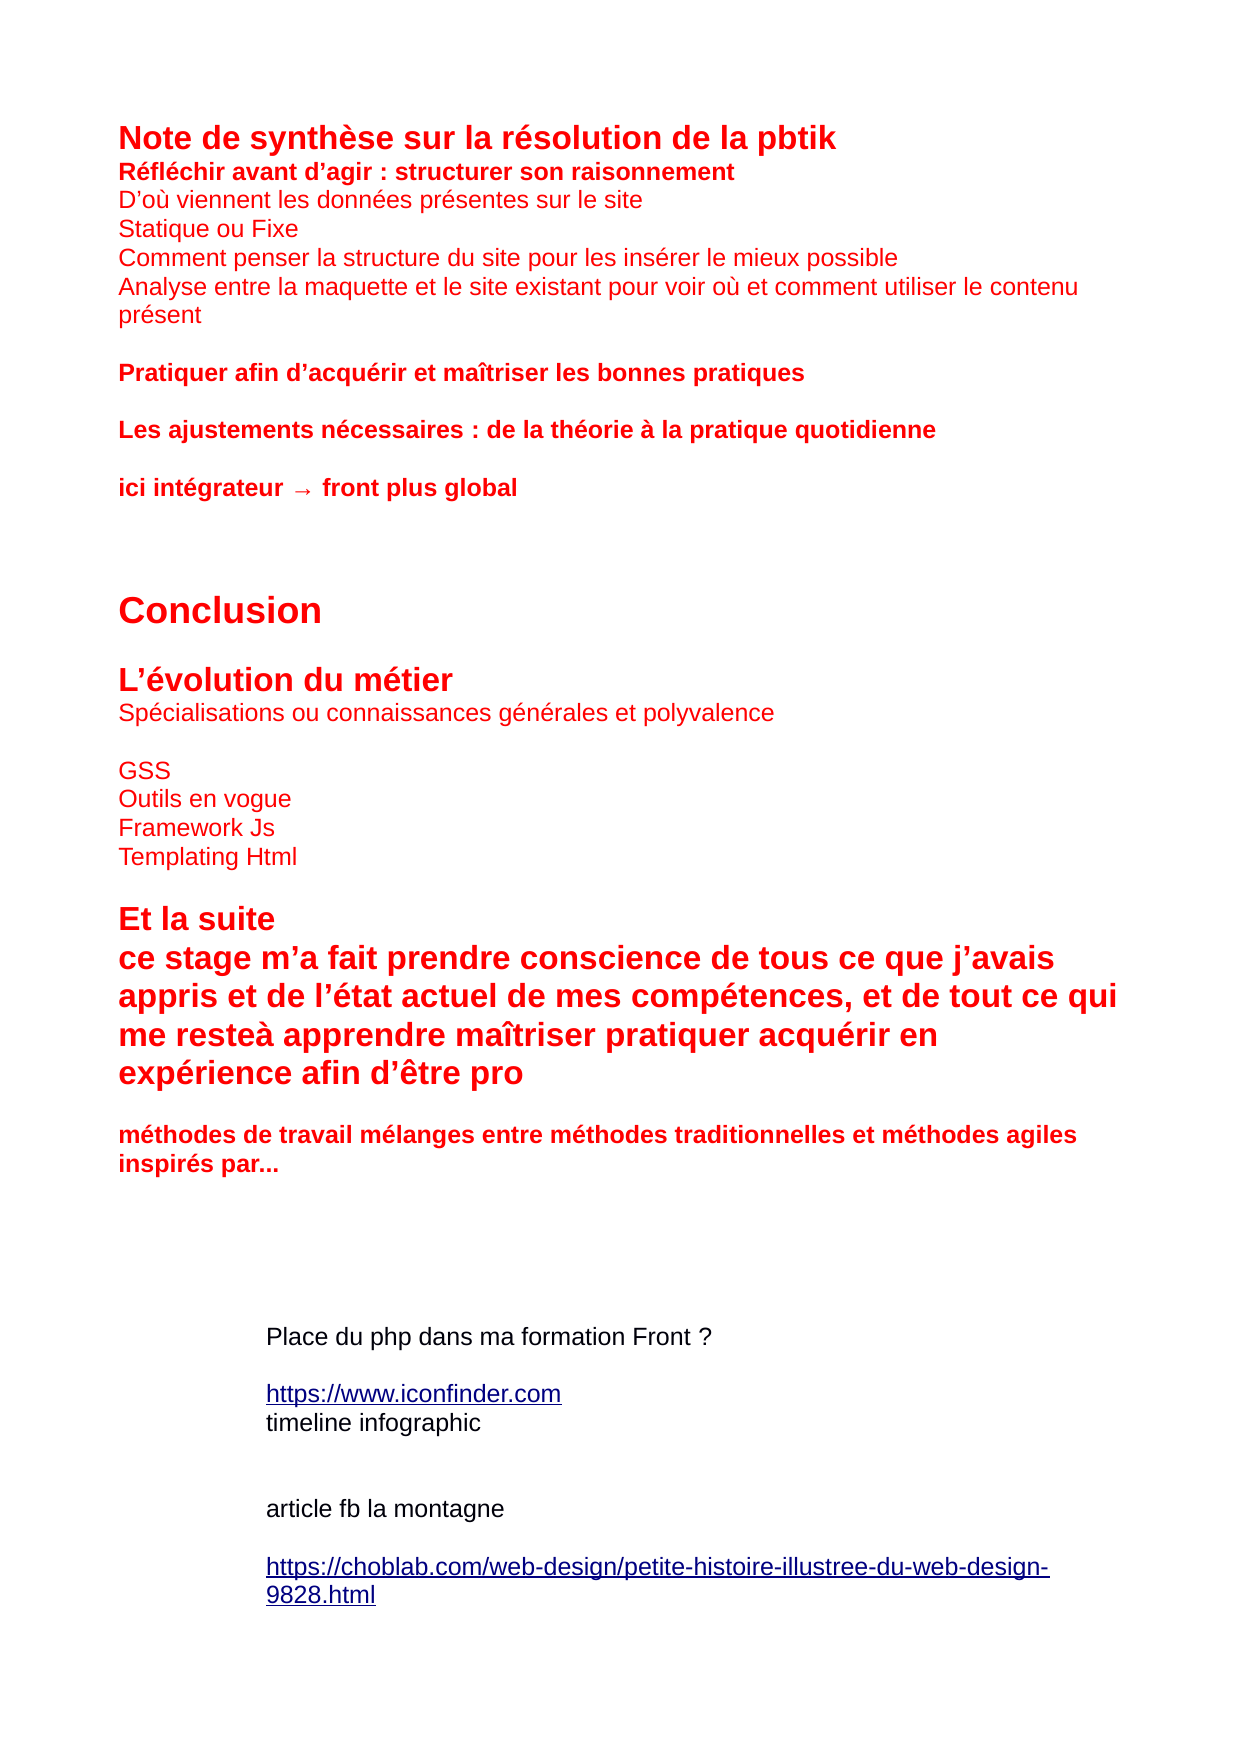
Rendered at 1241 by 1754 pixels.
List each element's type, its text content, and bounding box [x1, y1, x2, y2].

text Note de synthèse sur la résolution de la pbtik [118, 118, 1122, 157]
text Outils en vogue [118, 784, 1122, 813]
text article fb la montagne [266, 1494, 1122, 1523]
text Les ajustements nécessaires : de la théorie à la pratique quotidienne [118, 415, 1122, 444]
text D’où viennent les données présentes sur le site [118, 185, 1122, 214]
text Spécialisations ou connaissances générales et polyvalence [118, 698, 1122, 727]
text ce stage m’a fait prendre conscience de tous ce que j’avais appris et de l’état actuel de mes compétences, et de tout ce qui me resteà apprendre maîtriser pratiquer acquérir en expérience afin d’être pro [118, 938, 1122, 1092]
text méthodes de travail mélanges entre méthodes traditionnelles et méthodes agiles inspirés par... [118, 1120, 1122, 1178]
text timeline infographic [266, 1408, 1122, 1437]
text Place du php dans ma formation Front ? [266, 1322, 1122, 1350]
text Réfléchir avant d’agir : structurer son raisonnement [118, 157, 1122, 185]
text Statique ou Fixe [118, 214, 1122, 243]
text ici intégrateur → front plus global [118, 473, 1122, 502]
text Et la suite [118, 899, 1122, 938]
text Comment penser la structure du site pour les insérer le mieux possible [118, 243, 1122, 272]
text Framework Js [118, 813, 1122, 842]
text https://choblab.com/web-design/petite-histoire-illustree-du-web-design-9828.html [266, 1552, 1122, 1609]
text L’évolution du métier [118, 660, 1122, 698]
text Conclusion [118, 588, 1122, 631]
text GSS [118, 756, 1122, 784]
text Templating Html [118, 842, 1122, 871]
text Pratiquer afin d’acquérir et maîtriser les bonnes pratiques [118, 358, 1122, 387]
text Analyse entre la maquette et le site existant pour voir où et comment utiliser le contenu présent [118, 272, 1122, 329]
text https://www.iconfinder.com [266, 1379, 1122, 1408]
